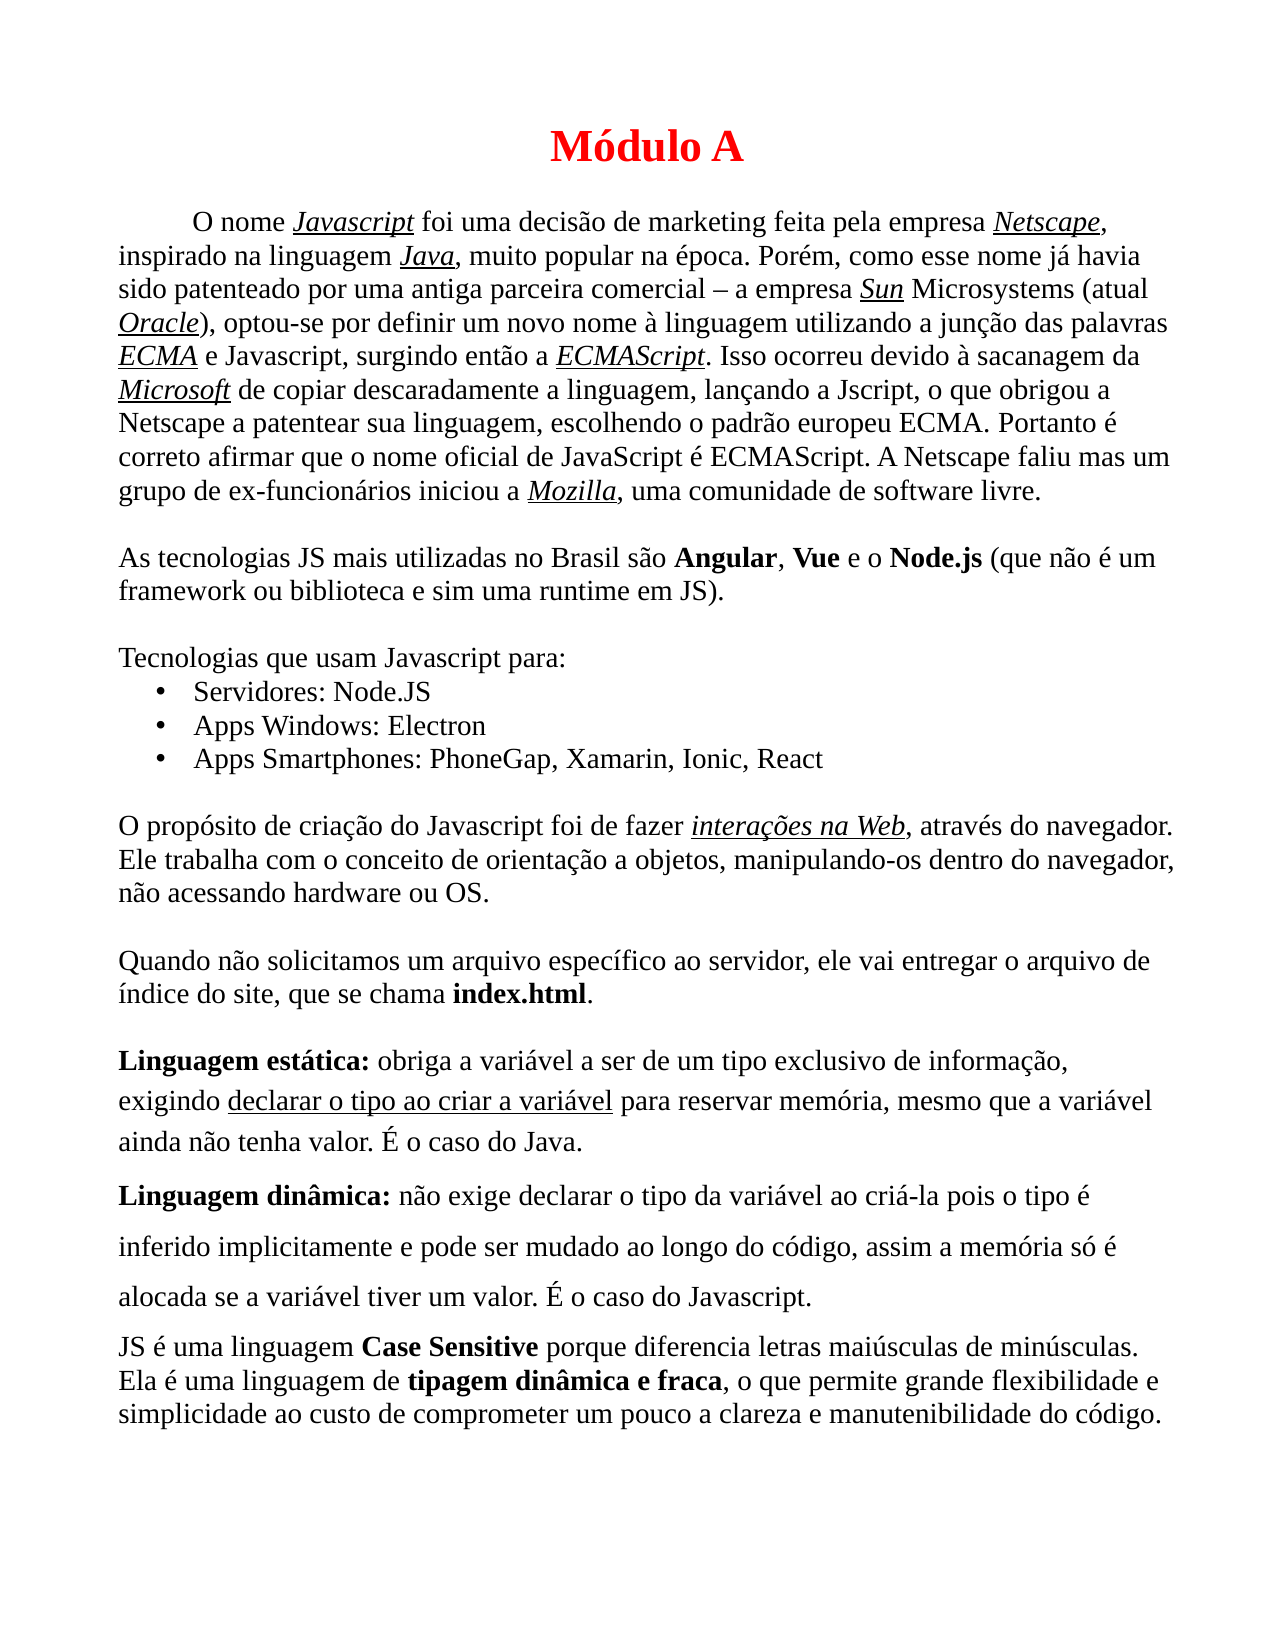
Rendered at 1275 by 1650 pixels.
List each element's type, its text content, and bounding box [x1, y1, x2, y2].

text Tecnologias que usam Javascript para: [118, 640, 1176, 674]
text Linguagem estática: obriga a variável a ser de um tipo exclusivo de informação, exigindo declarar o tipo ao criar a variável para reservar memória, mesmo que a variável ainda não tenha valor. É o caso do Java. [118, 1043, 1176, 1157]
list Servidores: Node.JS [156, 674, 1176, 708]
text O nome Javascript foi uma decisão de marketing feita pela empresa Netscape, inspirado na linguagem Java, muito popular na época. Porém, como esse nome já havia sido patenteado por uma antiga parceira comercial – a empresa Sun Microsystems (atual Oracle), optou-se por definir um novo nome à linguagem utilizando a junção das palavras ECMA e Javascript, surgindo então a ECMAScript. Isso ocorreu devido à sacanagem da Microsoft de copiar descaradamente a linguagem, lançando a Jscript, o que obrigou a Netscape a patentear sua linguagem, escolhendo o padrão europeu ECMA. Portanto é correto afirmar que o nome oficial de JavaScript é ECMAScript. A Netscape faliu mas um grupo de ex-funcionários iniciou a Mozilla, uma comunidade de software livre. [118, 204, 1176, 506]
text Módulo A [118, 118, 1176, 171]
text As tecnologias JS mais utilizadas no Brasil são Angular, Vue e o Node.js (que não é um framework ou biblioteca e sim uma runtime em JS). [118, 540, 1176, 607]
list Apps Smartphones: PhoneGap, Xamarin, Ionic, React [156, 741, 1176, 775]
text Linguagem dinâmica: não exige declarar o tipo da variável ao criá-la pois o tipo é inferido implicitamente e pode ser mudado ao longo do código, assim a memória só é alocada se a variável tiver um valor. É o caso do Javascript. [118, 1178, 1176, 1313]
text Quando não solicitamos um arquivo específico ao servidor, ele vai entregar o arquivo de índice do site, que se chama index.html. [118, 943, 1176, 1010]
text O propósito de criação do Javascript foi de fazer interações na Web, através do navegador. Ele trabalha com o conceito de orientação a objetos, manipulando-os dentro do navegador, não acessando hardware ou OS. [118, 808, 1176, 909]
list Apps Windows: Electron [156, 708, 1176, 741]
text JS é uma linguagem Case Sensitive porque diferencia letras maiúsculas de minúsculas. Ela é uma linguagem de tipagem dinâmica e fraca, o que permite grande flexibilidade e simplicidade ao custo de comprometer um pouco a clareza e manutenibilidade do código. [118, 1329, 1176, 1430]
